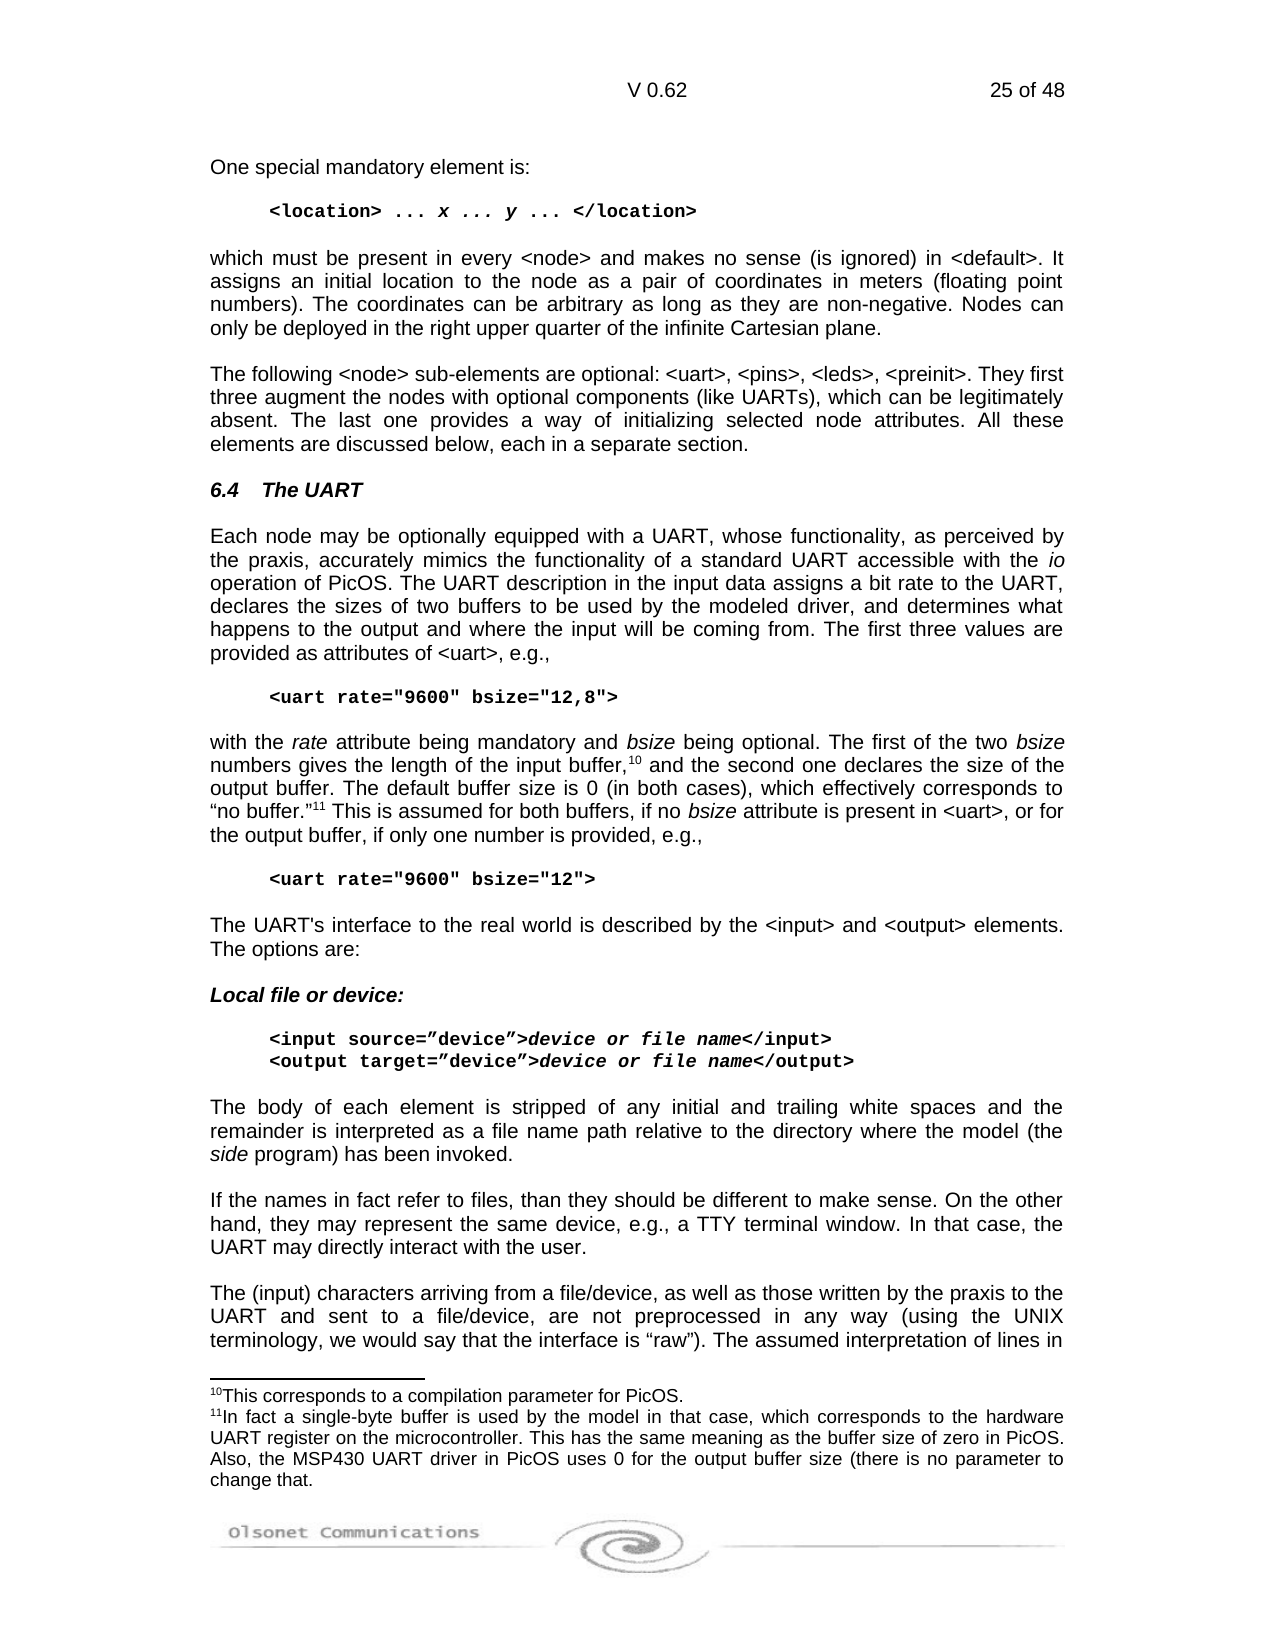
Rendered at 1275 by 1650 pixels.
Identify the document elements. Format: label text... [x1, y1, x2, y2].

text <uart rate="9600" bsize="12,8"> [269, 688, 1065, 709]
text <location> ... x ... y ... </location> [269, 202, 1065, 223]
text The (input) characters arriving from a file/device, as well as those written by the praxis to the UART and sent to a file/device, are not preprocessed in any way (using the UNIX terminology, we would say that the interface is “raw”). The assumed interpretation of lines in [210, 1282, 1065, 1351]
text In fact a single-byte buffer is used by the model in that case, which corresponds to the hardware UART register on the microcontroller. This has the same meaning as the buffer size of zero in PicOS. Also, the MSP430 UART driver in PicOS uses 0 for the output buffer size (there is no parameter to change that. [210, 1406, 1065, 1490]
text The following <node> sub-elements are optional: <uart>, <pins>, <leds>, <preinit>. They first three augment the nodes with optional components (like UARTs), which can be legitimately absent. The last one provides a way of initializing selected node attributes. All these elements are discussed below, each in a separate section. [210, 362, 1065, 455]
text <uart rate="9600" bsize="12"> [269, 869, 1065, 891]
text The body of each element is stripped of any initial and trailing white spaces and the remainder is interpreted as a file name path relative to the directory where the model (the side program) has been invoked. [210, 1096, 1065, 1166]
text One special mandatory element is: [210, 155, 1065, 179]
text <input source=”device”>device or file name</input> [269, 1030, 1065, 1051]
text This corresponds to a compilation parameter for PicOS. [210, 1385, 1065, 1406]
text <output target=”device”>device or file name</output> [269, 1051, 1065, 1073]
text Local file or device: [210, 984, 1065, 1007]
subtitle The UART [210, 479, 1065, 502]
text Each node may be optionally equipped with a UART, whose functionality, as perceived by the praxis, accurately mimics the functionality of a standard UART accessible with the io operation of PicOS. The UART description in the input data assigns a bit rate to the UART, declares the sizes of two buffers to be used by the modeled driver, and determines what happens to the output and where the input will be coming from. The first three values are provided as attributes of <uart>, e.g., [210, 525, 1065, 664]
text If the names in fact refer to files, than they should be different to make sense. On the other hand, they may represent the same device, e.g., a TTY terminal window. In that case, the UART may directly interact with the user. [210, 1189, 1065, 1258]
text The UART's interface to the real world is described by the <input> and <output> elements. The options are: [210, 914, 1065, 961]
picture [210, 1504, 1065, 1596]
text which must be present in every <node> and makes no sense (is ignored) in <default>. It assigns an initial location to the node as a pair of coordinates in meters (floating point numbers). The coordinates can be arbitrary as long as they are non-negative. Nodes can only be deployed in the right upper quarter of the infinite Cartesian plane. [210, 246, 1065, 339]
text with the rate attribute being mandatory and bsize being optional. The first of the two bsize numbers gives the length of the input buffer, and the second one declares the size of the output buffer. The default buffer size is 0 (in both cases), which effectively corresponds to “no buffer.” This is assumed for both buffers, if no bsize attribute is present in <uart>, or for the output buffer, if only one number is provided, e.g., [210, 730, 1065, 846]
